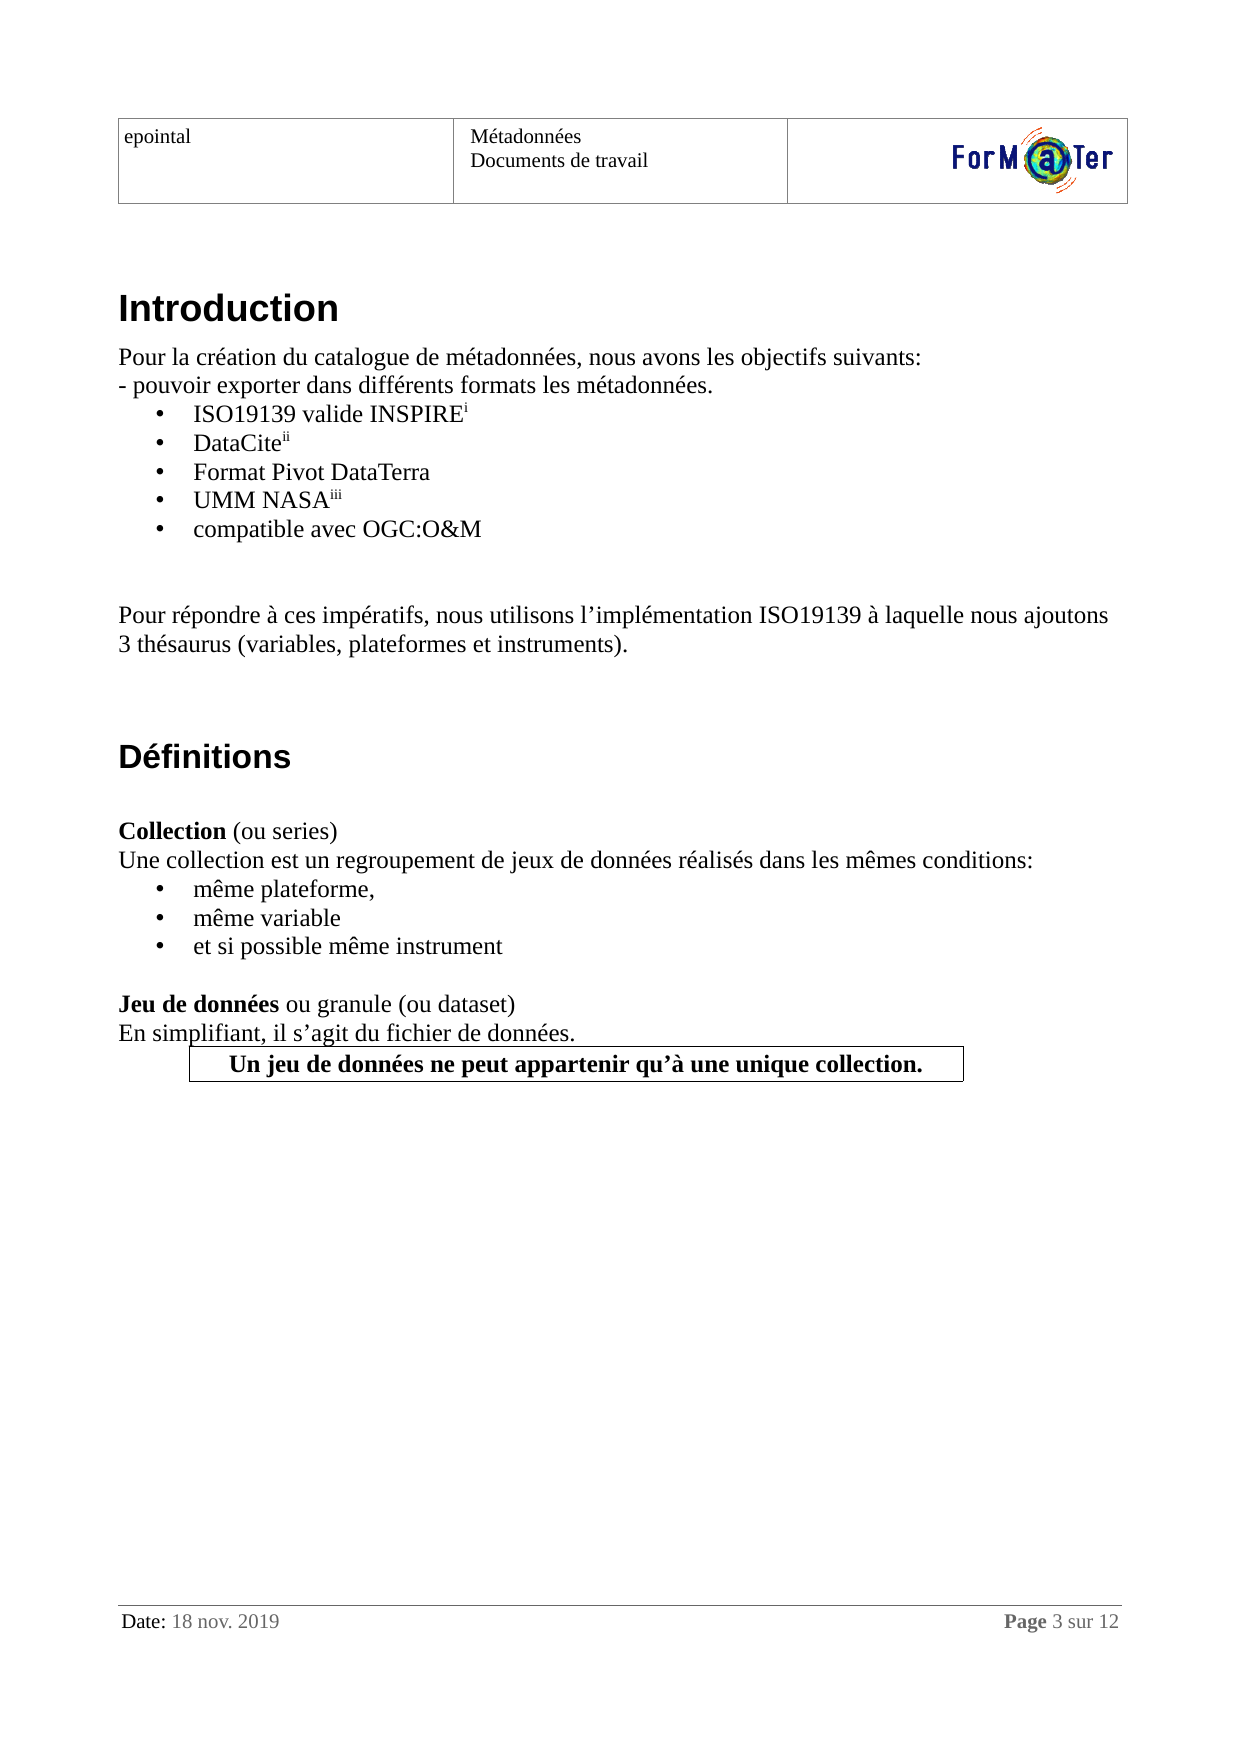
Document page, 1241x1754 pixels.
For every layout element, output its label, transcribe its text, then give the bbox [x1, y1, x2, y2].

text Pour répondre à ces impératifs, nous utilisons l’implémentation ISO19139 à laquelle nous ajoutons 3 thésaurus (variables, plateformes et instruments). [118, 601, 1122, 658]
text Une collection est un regroupement de jeux de données réalisés dans les mêmes conditions: [118, 845, 1122, 874]
list Format Pivot DataTerra [156, 457, 1122, 486]
subtitle Introduction [118, 286, 1122, 329]
text Un jeu de données ne peut appartenir qu’à une unique collection. [190, 1047, 963, 1081]
text Collection (ou series) [118, 816, 1122, 845]
list UMM NASA [156, 486, 1122, 514]
list même plateforme, [156, 874, 1122, 903]
list compatible avec OGC:O&M [156, 514, 1122, 543]
subtitle Définitions [118, 736, 1122, 775]
text En simplifiant, il s’agit du fichier de données. [118, 1018, 1122, 1046]
list DataCite [156, 428, 1122, 457]
text Pour la création du catalogue de métadonnées, nous avons les objectifs suivants: [118, 342, 1122, 371]
list ISO19139 valide INSPIRE [156, 399, 1122, 428]
picture [943, 123, 1122, 197]
text Jeu de données ou granule (ou dataset) [118, 989, 1122, 1018]
list et si possible même instrument [156, 931, 1122, 960]
list même variable [156, 903, 1122, 931]
text - pouvoir exporter dans différents formats les métadonnées. [118, 371, 1122, 399]
